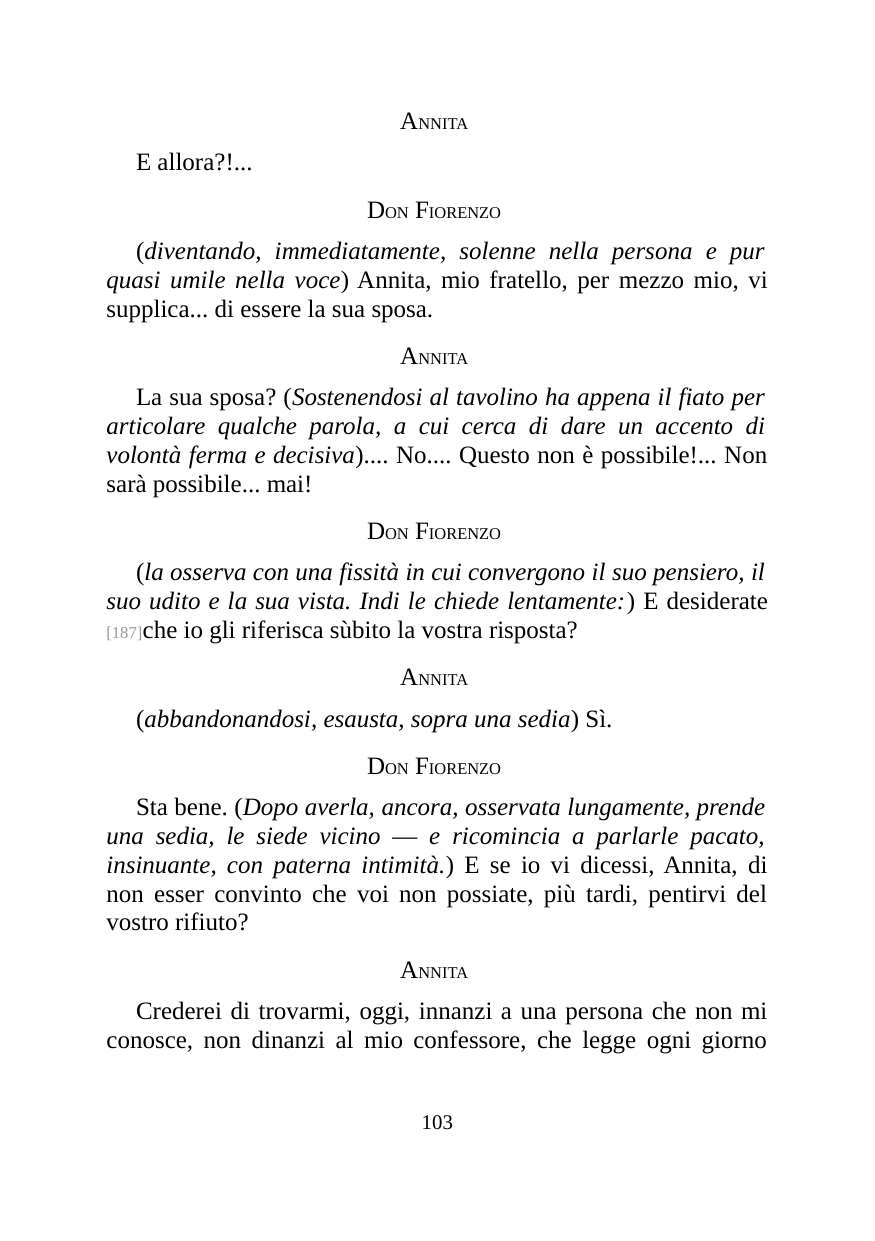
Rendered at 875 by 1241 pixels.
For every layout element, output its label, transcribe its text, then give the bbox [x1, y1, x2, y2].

text E allora?!... [106, 147, 768, 176]
text Crederei di trovarmi, oggi, innanzi a una persona che non mi conosce, non dinanzi al mio confessore, che legge ogni giorno [106, 996, 768, 1054]
text Sta bene. (Dopo averla, ancora, osservata lungamente, prende una sedia, le siede vicino ― e ricomincia a parlarle pacato, insinuante, con paterna intimità.) E se io vi dicessi, Annita, di non esser convinto che voi non possiate, più tardi, pentirvi del vostro rifiuto? [106, 792, 768, 936]
text La sua sposa? (Sostenendosi al tavolino ha appena il fiato per articolare qualche parola, a cui cerca di dare un accento di volontà ferma e decisiva).... No.... Questo non è possibile!... Non sarà possibile... mai! [106, 382, 768, 497]
text Don Fiorenzo [106, 751, 768, 780]
text Annita [106, 106, 768, 135]
text (diventando, immediatamente, solenne nella persona e pur quasi umile nella voce) Annita, mio fratello, per mezzo mio, vi supplica... di essere la sua sposa. [106, 236, 768, 322]
text Annita [106, 662, 768, 691]
text Annita [106, 955, 768, 984]
text Don Fiorenzo [106, 516, 768, 545]
text Don Fiorenzo [106, 195, 768, 224]
text Annita [106, 341, 768, 370]
text (la osserva con una fissità in cui convergono il suo pensiero, il suo udito e la sua vista. Indi le chiede lentamente:) E desiderate [187]che io gli riferisca sùbito la vostra risposta? [106, 557, 768, 644]
text (abbandonandosi, esausta, sopra una sedia) Sì. [106, 704, 768, 732]
